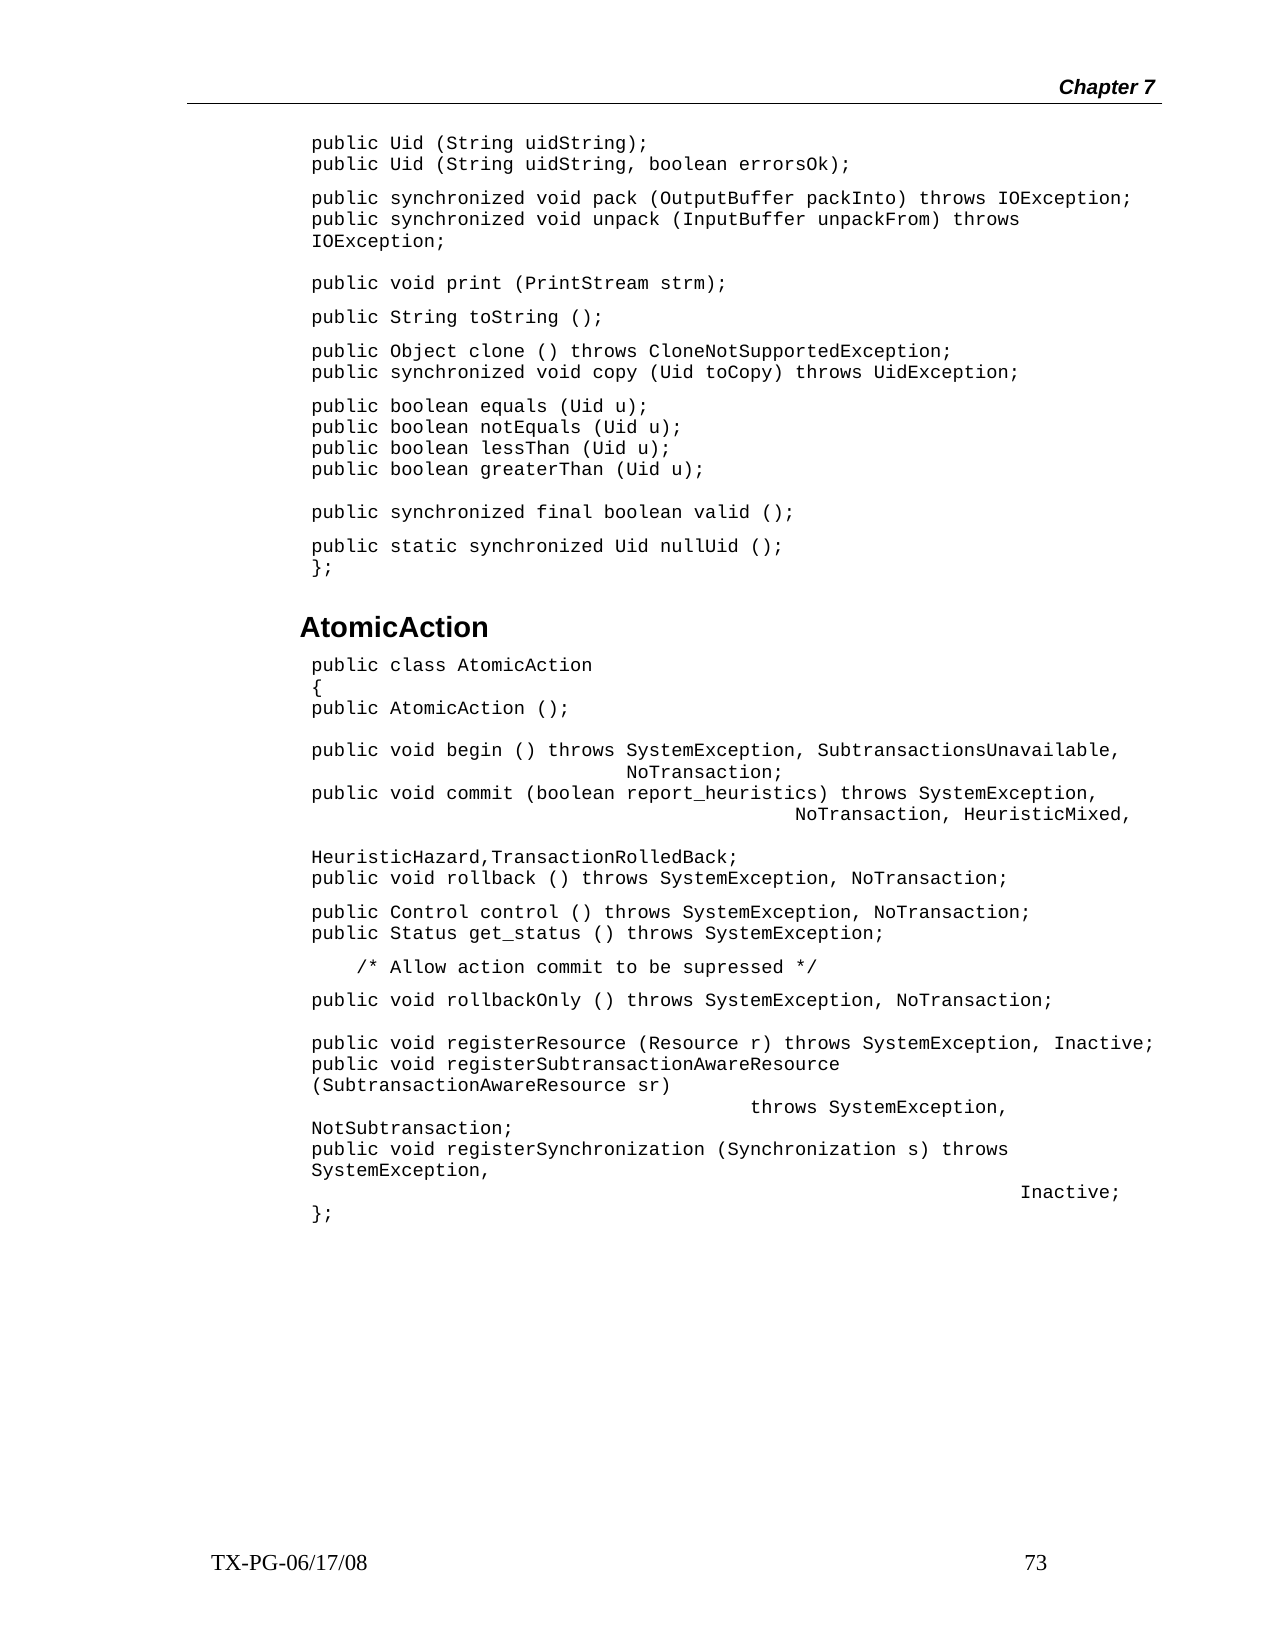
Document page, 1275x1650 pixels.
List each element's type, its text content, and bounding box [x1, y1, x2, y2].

subtitle AtomicAction [299, 610, 1162, 644]
text public String toString (); [311, 308, 1162, 329]
text public Uid (String uidString); public Uid (String uidString, boolean errorsOk); [311, 134, 1162, 176]
text public Control control () throws SystemException, NoTransaction; public Status get_status () throws SystemException; [311, 902, 1162, 945]
text /* Allow action commit to be supressed */ [311, 957, 1162, 979]
text public boolean equals (Uid u); public boolean notEquals (Uid u); public boolean lessThan (Uid u); public boolean greaterThan (Uid u); public synchronized final boolean valid (); [311, 396, 1162, 524]
text public static synchronized Uid nullUid (); }; [311, 536, 1162, 579]
text public synchronized void pack (OutputBuffer packInto) throws IOException; public synchronized void unpack (InputBuffer unpackFrom) throws IOException; public void print (PrintStream strm); [311, 189, 1162, 295]
text public void rollbackOnly () throws SystemException, NoTransaction; public void registerResource (Resource r) throws SystemException, Inactive; public void registerSubtransactionAwareResource (SubtransactionAwareResource sr) throws SystemException, NotSubtransaction; public void registerSynchronization (Synchronization s) throws SystemException, Inactive; }; [311, 991, 1162, 1225]
text public class AtomicAction { public AtomicAction (); public void begin () throws SystemException, SubtransactionsUnavailable, NoTransaction; public void commit (boolean report_heuristics) throws SystemException, NoTransaction, HeuristicMixed, HeuristicHazard,TransactionRolledBack; public void rollback () throws SystemException, NoTransaction; [311, 656, 1162, 890]
text public Object clone () throws CloneNotSupportedException; public synchronized void copy (Uid toCopy) throws UidException; [311, 341, 1162, 384]
